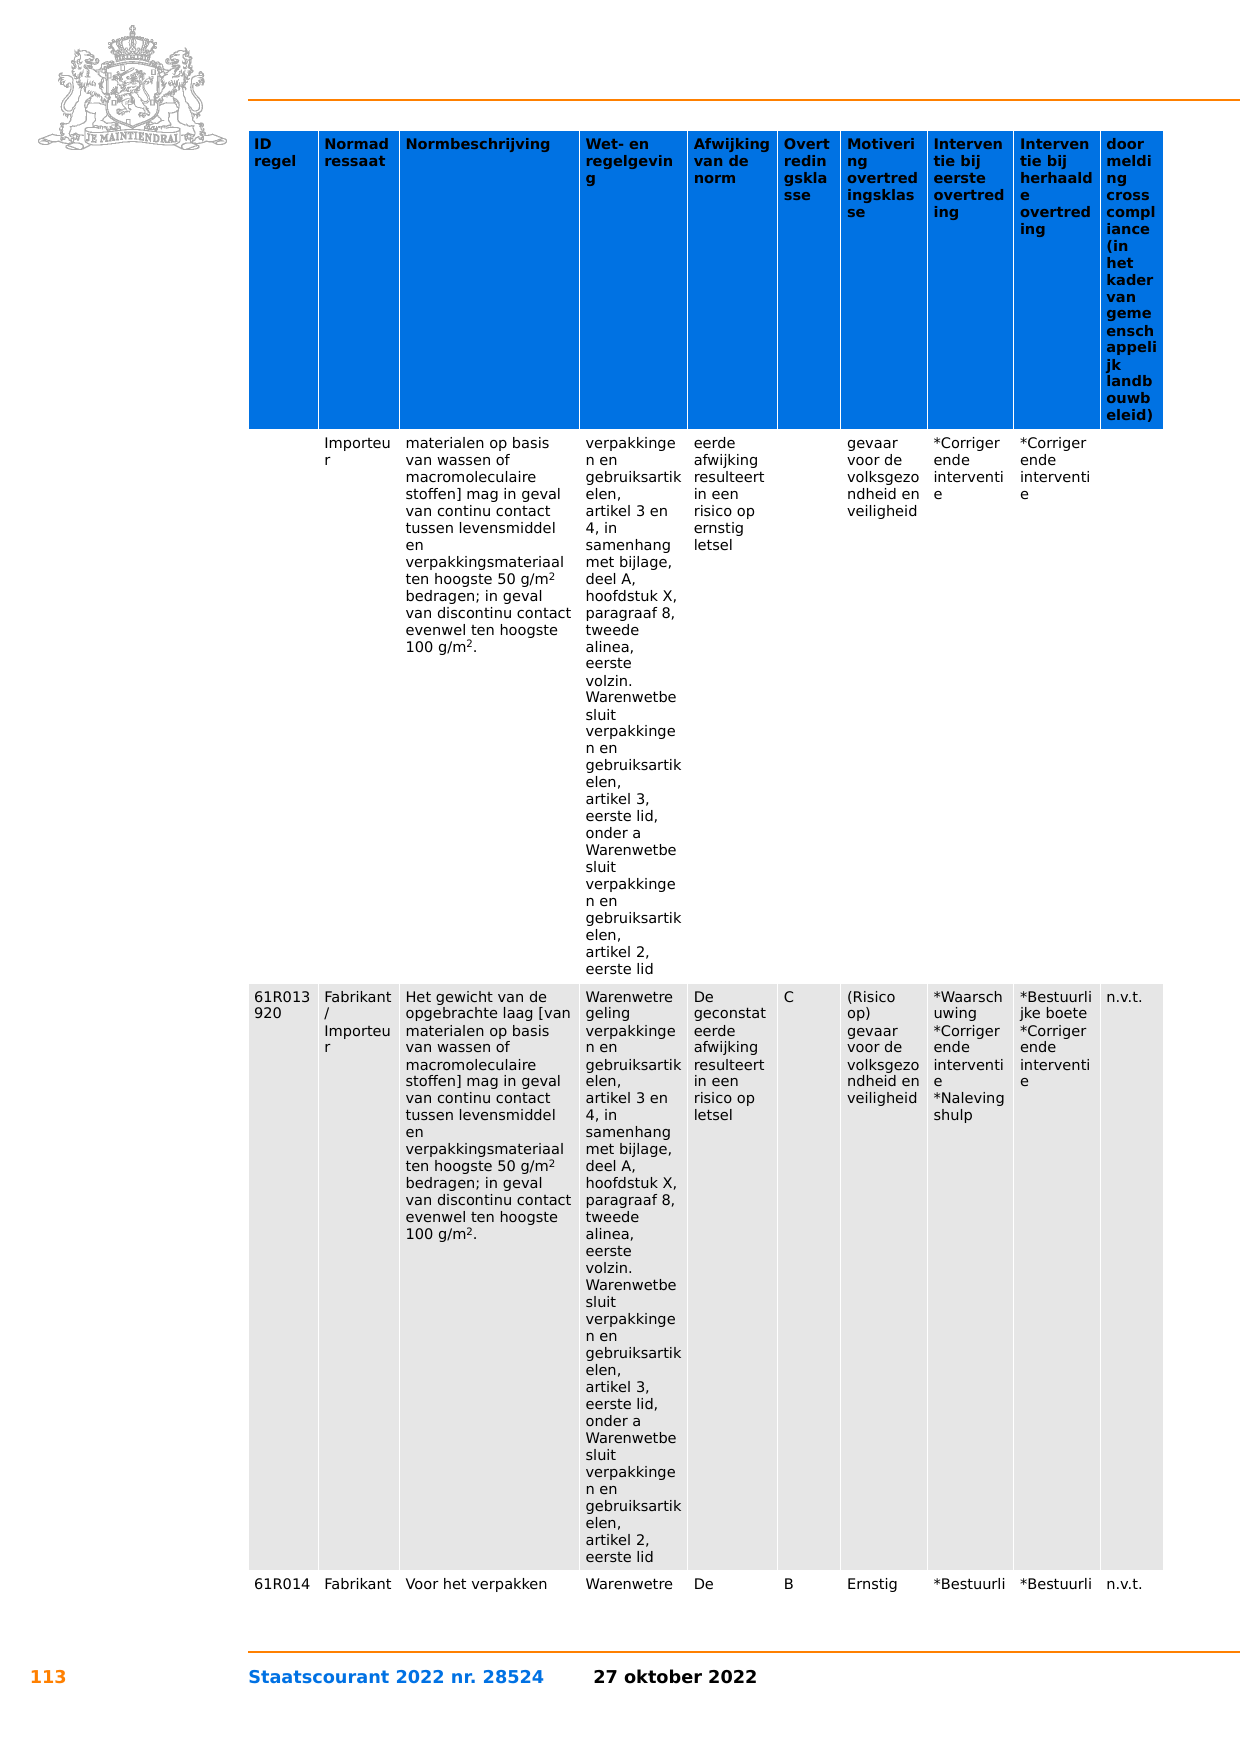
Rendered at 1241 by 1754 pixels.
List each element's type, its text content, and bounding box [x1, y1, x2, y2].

table_cell *Bestuurli [928, 1571, 1013, 1598]
table_header Afwijking van de norm [688, 131, 777, 429]
table_header Normadressaat [319, 131, 399, 429]
table_cell (Risico op) gevaar voor de volksgezondheid en veiligheid [841, 984, 927, 1570]
table_cell *Corrigerende interventie [928, 430, 1013, 983]
table_cell Ernstig [841, 1571, 927, 1598]
table_cell C [778, 984, 840, 1570]
table_header Overtredingsklasse [778, 131, 840, 429]
table_cell Het gewicht van de opgebrachte laag [van materialen op basis van wassen of macromoleculaire stoffen] mag in geval van continu contact tussen levensmiddel en verpakkingsmateriaal ten hoogste 50 g/m2 bedragen; in geval van discontinu contact evenwel ten hoogste 100 g/m2. [400, 984, 579, 1570]
table_cell n.v.t. [1101, 1571, 1163, 1598]
table_cell eerde afwijking resulteert in een risico op ernstig letsel [688, 430, 777, 983]
picture [38, 25, 227, 150]
table_cell n.v.t. [1101, 984, 1163, 1570]
table_cell *Bestuurlijke boete *Corrigerende interventie [1014, 984, 1100, 1570]
table_cell Importeur [319, 430, 399, 983]
table_cell Voor het verpakken [400, 1571, 579, 1598]
table_cell verpakkingen en gebruiksartikelen, artikel 3 en 4, in samenhang met bijlage, deel A, hoofdstuk X, paragraaf 8, tweede alinea, eerste volzin. Warenwetbesluit verpakkingen en gebruiksartikelen, artikel 3, eerste lid, onder a Warenwetbesluit verpakkingen en gebruiksartikelen, artikel 2, eerste lid [580, 430, 687, 983]
table_cell [249, 430, 318, 983]
table_cell De [688, 1571, 777, 1598]
table_cell [1101, 430, 1163, 983]
table_header Interventie bij herhaalde overtreding [1014, 131, 1100, 429]
table_cell *Bestuurli [1014, 1571, 1100, 1598]
table_header ID regel [249, 131, 318, 429]
table_cell De geconstateerde afwijking resulteert in een risico op letsel [688, 984, 777, 1570]
table_header Motivering overtredingsklasse [841, 131, 927, 429]
table_cell gevaar voor de volksgezondheid en veiligheid [841, 430, 927, 983]
table_cell Fabrikant / Importeur [319, 984, 399, 1570]
table_cell *Corrigerende interventie [1014, 430, 1100, 983]
table_cell Fabrikant [319, 1571, 399, 1598]
table_cell 61R014 [249, 1571, 318, 1598]
table_cell 61R013920 [249, 984, 318, 1570]
table_header Interventie bij eerste overtreding [928, 131, 1013, 429]
table_header Wet- en regelgeving [580, 131, 687, 429]
table_cell Warenwetre [580, 1571, 687, 1598]
table_cell B [778, 1571, 840, 1598]
table_cell materialen op basis van wassen of macromoleculaire stoffen] mag in geval van continu contact tussen levensmiddel en verpakkingsmateriaal ten hoogste 50 g/m2 bedragen; in geval van discontinu contact evenwel ten hoogste 100 g/m2. [400, 430, 579, 983]
table_cell Warenwetregeling verpakkingen en gebruiksartikelen, artikel 3 en 4, in samenhang met bijlage, deel A, hoofdstuk X, paragraaf 8, tweede alinea, eerste volzin. Warenwetbesluit verpakkingen en gebruiksartikelen, artikel 3, eerste lid, onder a Warenwetbesluit verpakkingen en gebruiksartikelen, artikel 2, eerste lid [580, 984, 687, 1570]
table_header doormelding cross compliance (in het kader van gemeenschappelijk landbouwbeleid) [1101, 131, 1163, 429]
table_cell [778, 430, 840, 983]
table_cell *Waarschuwing *Corrigerende interventie *Nalevingshulp [928, 984, 1013, 1570]
table_header Normbeschrijving [400, 131, 579, 429]
